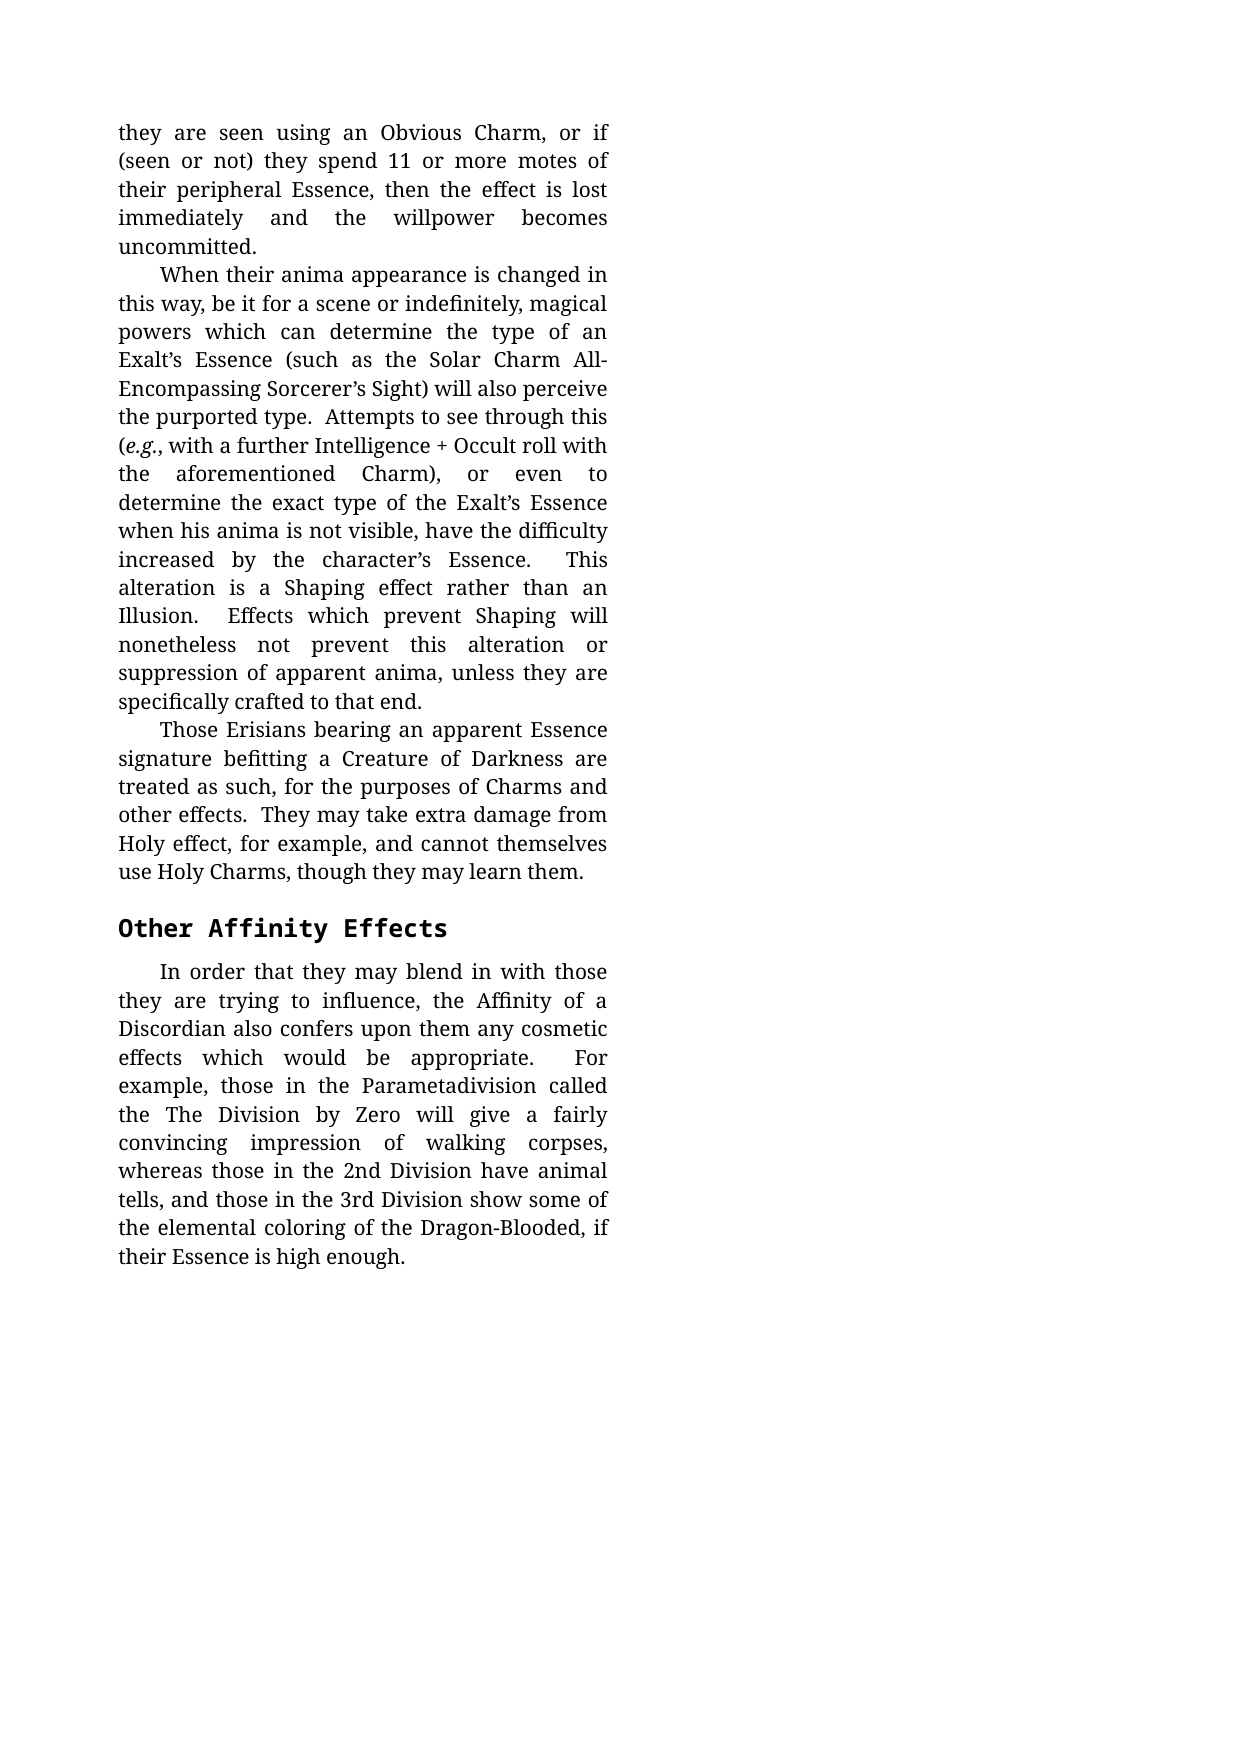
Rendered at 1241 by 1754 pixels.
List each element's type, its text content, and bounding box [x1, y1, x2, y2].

text When their anima appearance is changed in this way, be it for a scene or indefinitely, magical powers which can determine the type of an Exalt’s Essence (such as the Solar Charm All-Encompassing Sorcerer’s Sight) will also perceive the purported type. Attempts to see through this (e.g., with a further Intelligence + Occult roll with the aforementioned Charm), or even to determine the exact type of the Exalt’s Essence when his anima is not visible, have the difficulty increased by the character’s Essence. This alteration is a Shaping effect rather than an Illusion. Effects which prevent Shaping will nonetheless not prevent this alteration or suppression of apparent anima, unless they are specifically crafted to that end. [118, 260, 608, 715]
text In order that they may blend in with those they are trying to influence, the Affinity of a Discordian also confers upon them any cosmetic effects which would be appropriate. For example, those in the Parametadivision called the The Division by Zero will give a fairly convincing impression of walking corpses, whereas those in the 2nd Division have animal tells, and those in the 3rd Division show some of the elemental coloring of the Dragon-Blooded, if their Essence is high enough. [118, 957, 608, 1270]
subtitle Other Affinity Effects [118, 911, 608, 945]
text Those Erisians bearing an apparent Essence signature befitting a Creature of Darkness are treated as such, for the purposes of Charms and other effects. They may take extra damage from Holy effect, for example, and cannot themselves use Holy Charms, though they may learn them. [118, 715, 608, 886]
text they are seen using an Obvious Charm, or if (seen or not) they spend 11 or more motes of their peripheral Essence, then the effect is lost immediately and the willpower becomes uncommitted. [118, 118, 608, 260]
